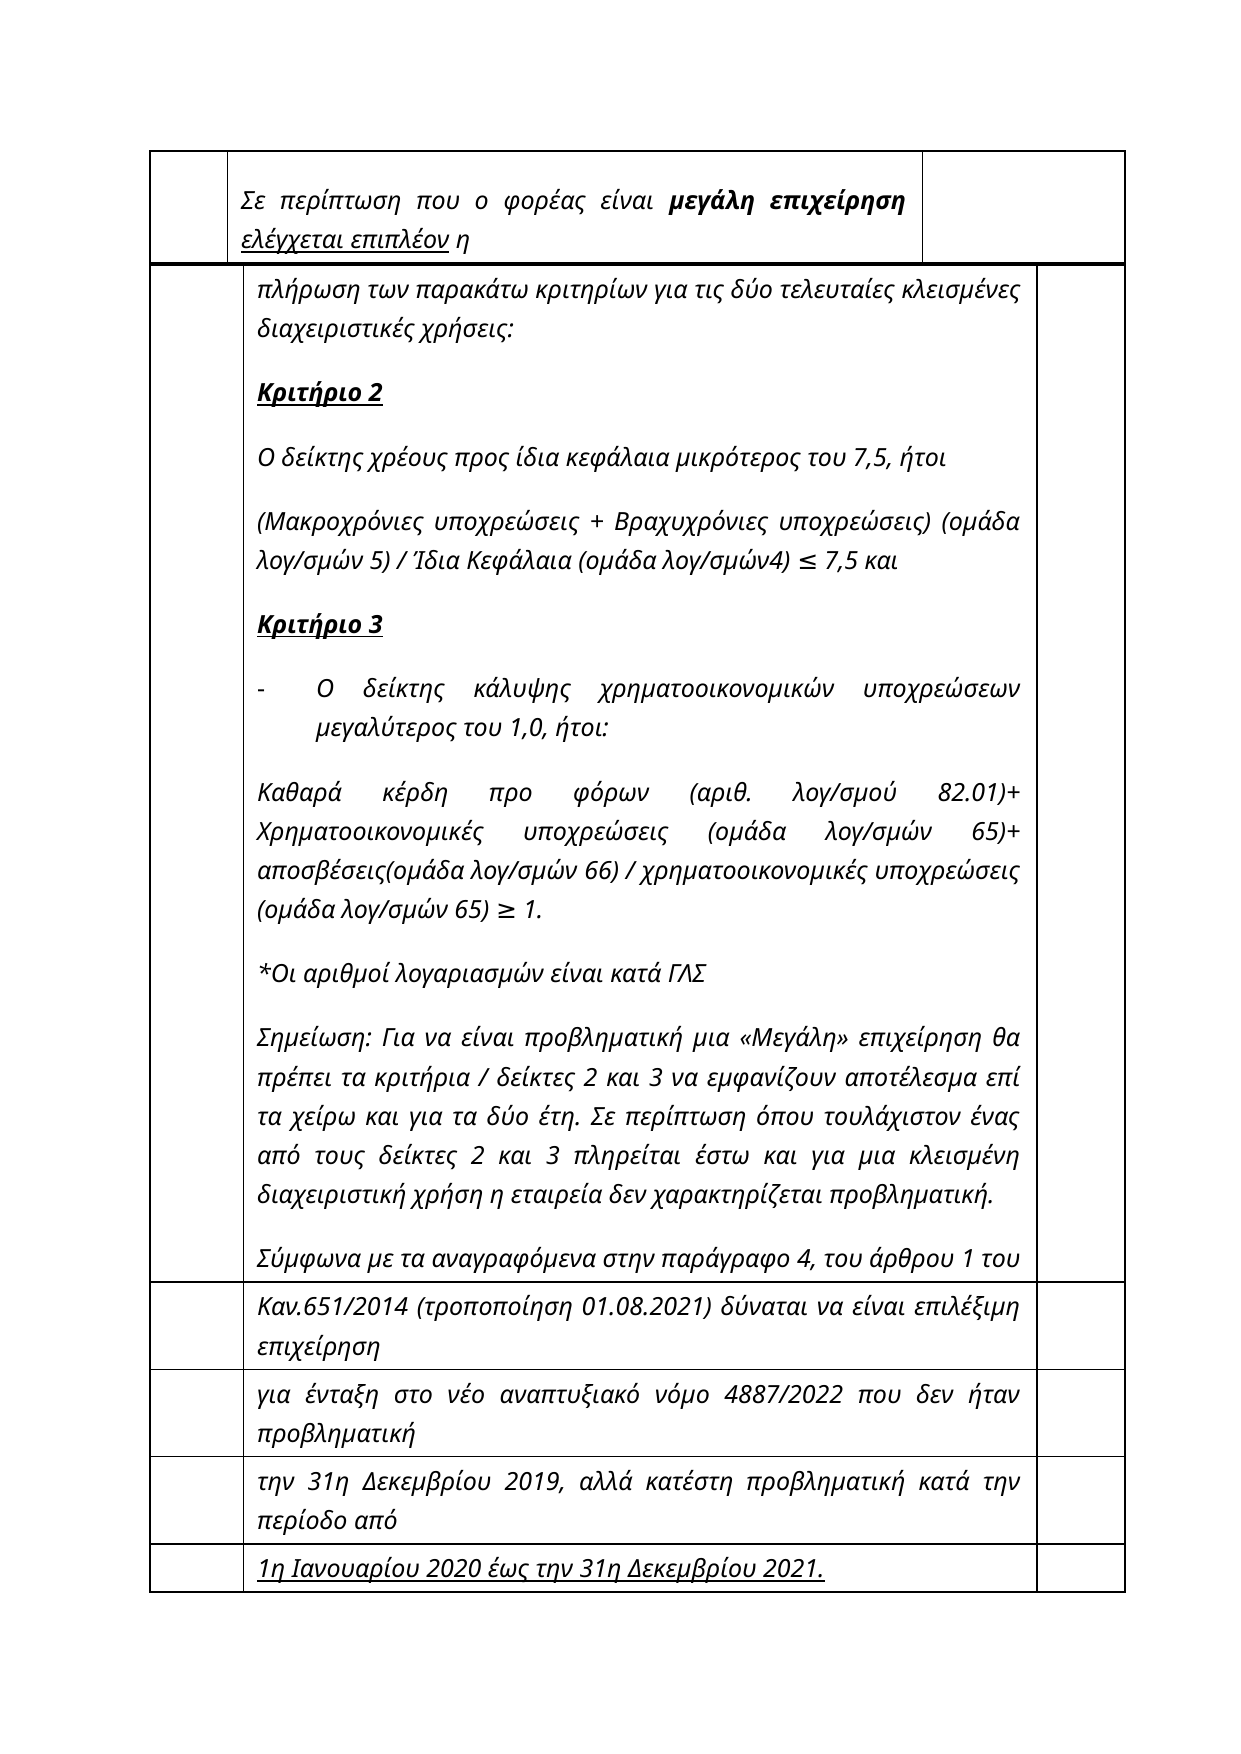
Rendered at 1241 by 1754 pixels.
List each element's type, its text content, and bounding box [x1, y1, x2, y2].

table_header [923, 152, 1124, 262]
table_header Σε περίπτωση που ο φορέας είναι μεγάλη επιχείρηση ελέγχεται επιπλέον η [228, 152, 922, 262]
table_cell [1038, 1457, 1124, 1543]
table_cell [151, 1370, 243, 1456]
table_cell την 31η Δεκεμβρίου 2019, αλλά κατέστη προβληματική κατά την περίοδο από [244, 1457, 1036, 1543]
table_cell [1038, 1370, 1124, 1456]
table_cell 1η Ιανουαρίου 2020 έως την 31η Δεκεμβρίου 2021. [244, 1545, 1036, 1591]
table_header [1038, 266, 1124, 1281]
table_header [151, 152, 227, 262]
table_cell [1038, 1283, 1124, 1368]
table_cell [151, 1545, 243, 1591]
table_cell [151, 1283, 243, 1368]
table_cell Καν.651/2014 (τροποποίηση 01.08.2021) δύναται να είναι επιλέξιμη επιχείρηση [244, 1283, 1036, 1368]
table_cell για ένταξη στο νέο αναπτυξιακό νόμο 4887/2022 που δεν ήταν προβληματική [244, 1370, 1036, 1456]
table_header [151, 266, 243, 1281]
table_cell [1038, 1545, 1124, 1591]
table_header πλήρωση των παρακάτω κριτηρίων για τις δύο τελευταίες κλεισμένες διαχειριστικές χρήσεις: Κριτήριο 2 Ο δείκτης χρέους προς ίδια κεφάλαια μικρότερος του 7,5, ήτοι (Μακροχρόνιες υποχρεώσεις + Βραχυχρόνιες υποχρεώσεις) (ομάδα λογ/σμών 5) / Ίδια Κεφάλαια (ομάδα λογ/σμών4) ≤ 7,5 και Κριτήριο 3 - Ο δείκτης κάλυψης χρηματοοικονομικών υποχρεώσεων μεγαλύτερος του 1,0, ήτοι: Καθαρά κέρδη προ φόρων (αριθ. λογ/σμού 82.01)+ Χρηματοοικονομικές υποχρεώσεις (ομάδα λογ/σμών 65)+ αποσβέσεις(ομάδα λογ/σμών 66) / χρηματοοικονομικές υποχρεώσεις (ομάδα λογ/σμών 65) ≥ 1. *Οι αριθμοί λογαριασμών είναι κατά ΓΛΣ Σημείωση: Για να είναι προβληματική μια «Μεγάλη» επιχείρηση θα πρέπει τα κριτήρια / δείκτες 2 και 3 να εμφανίζουν αποτέλεσμα επί τα χείρω και για τα δύο έτη. Σε περίπτωση όπου τουλάχιστον ένας από τους δείκτες 2 και 3 πληρείται έστω και για μια κλεισμένη διαχειριστική χρήση η εταιρεία δεν χαρακτηρίζεται προβληματική. Σύμφωνα με τα αναγραφόμενα στην παράγραφο 4, του άρθρου 1 του [244, 266, 1036, 1281]
table_cell [151, 1457, 243, 1543]
